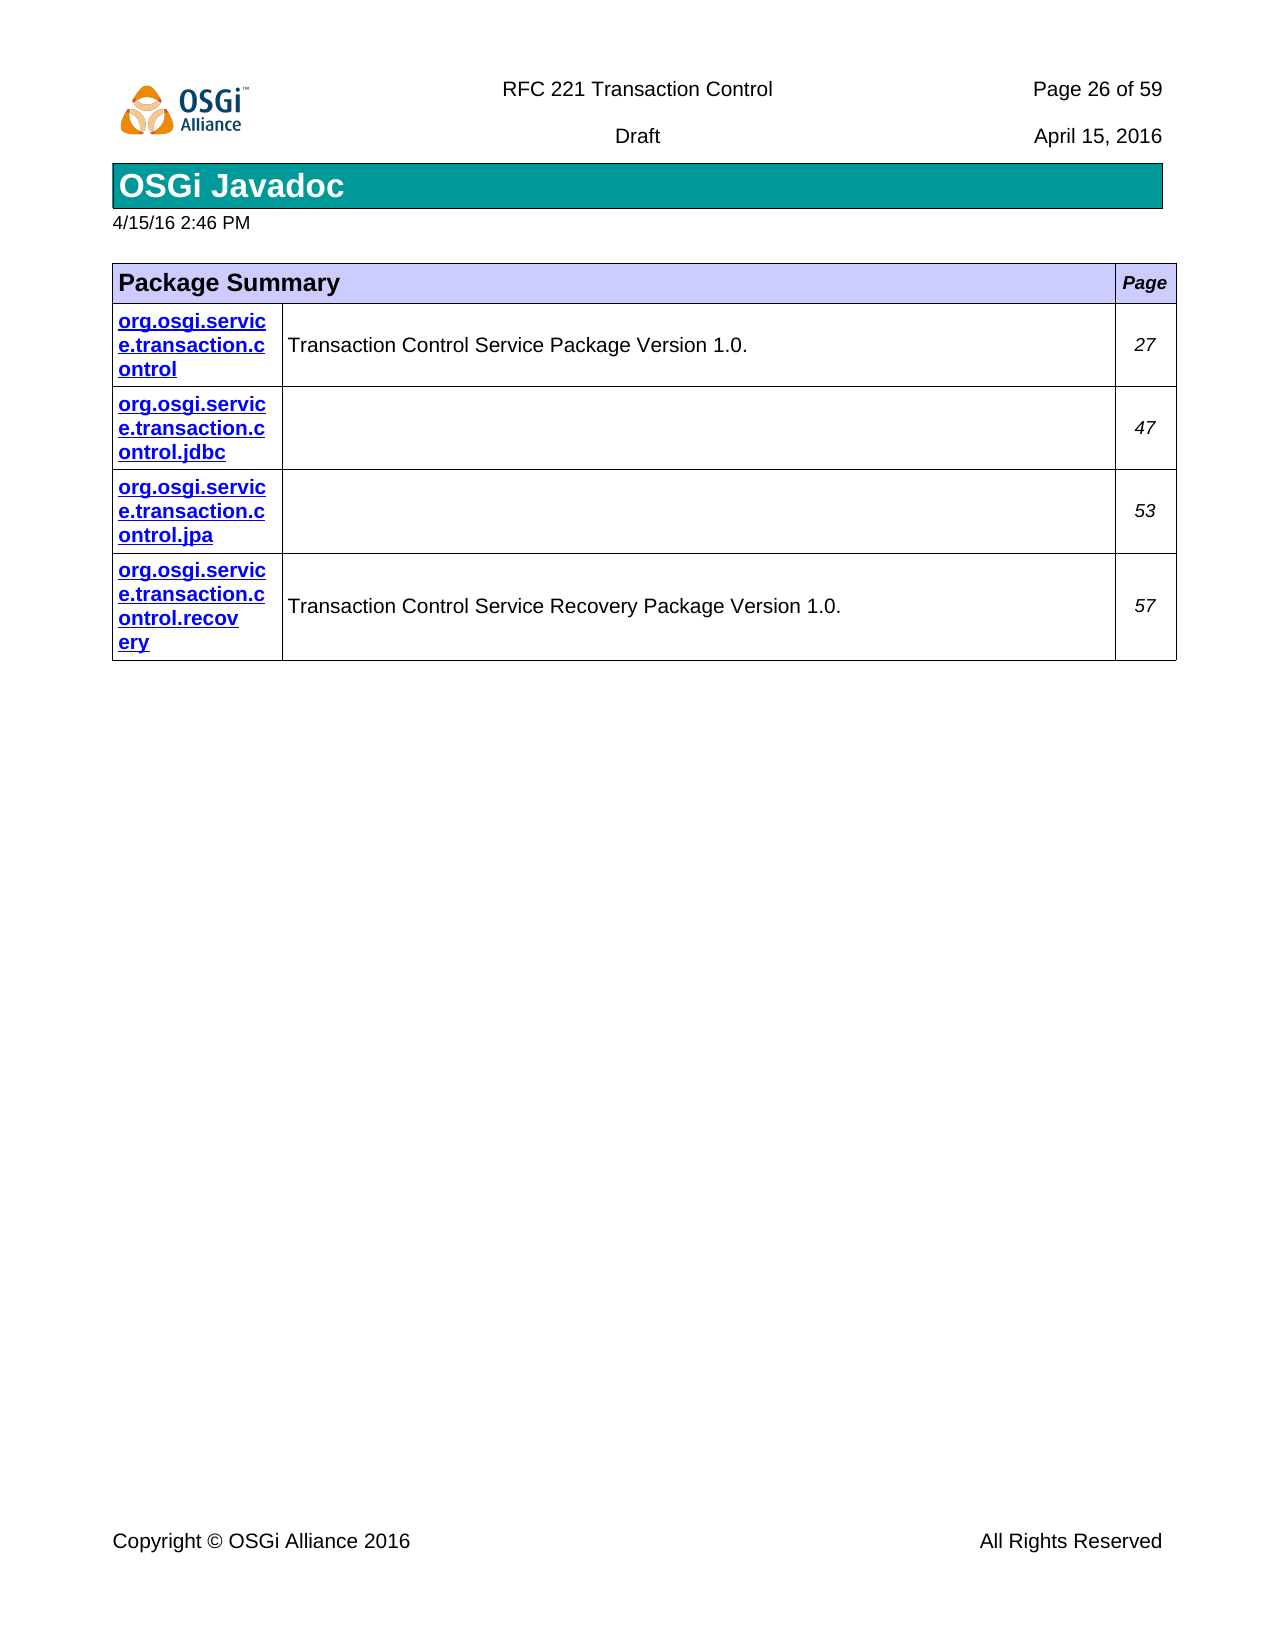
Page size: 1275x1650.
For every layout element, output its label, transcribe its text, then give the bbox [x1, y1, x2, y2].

table_cell [283, 387, 1115, 469]
table_header Page [1116, 264, 1176, 303]
table_cell org.osgi.service.transaction.control [113, 304, 282, 386]
table_cell 27 [1116, 304, 1176, 386]
table_cell 47 [1116, 387, 1176, 469]
table_cell 53 [1116, 470, 1176, 552]
table_cell org.osgi.service.transaction.control.recov ery [113, 554, 282, 659]
table_cell Transaction Control Service Package Version 1.0. [283, 304, 1115, 386]
picture [113, 78, 257, 142]
table_cell 57 [1116, 554, 1176, 659]
table_cell Transaction Control Service Recovery Package Version 1.0. [283, 554, 1115, 659]
table_header Package Summary [113, 264, 1115, 303]
text 4/15/16 2:46 PM [112, 212, 1162, 233]
table_cell [283, 470, 1115, 552]
table_cell org.osgi.service.transaction.control.jpa [113, 470, 282, 552]
subtitle OSGi Javadoc [114, 164, 1162, 208]
table_cell org.osgi.service.transaction.control.jdbc [113, 387, 282, 469]
